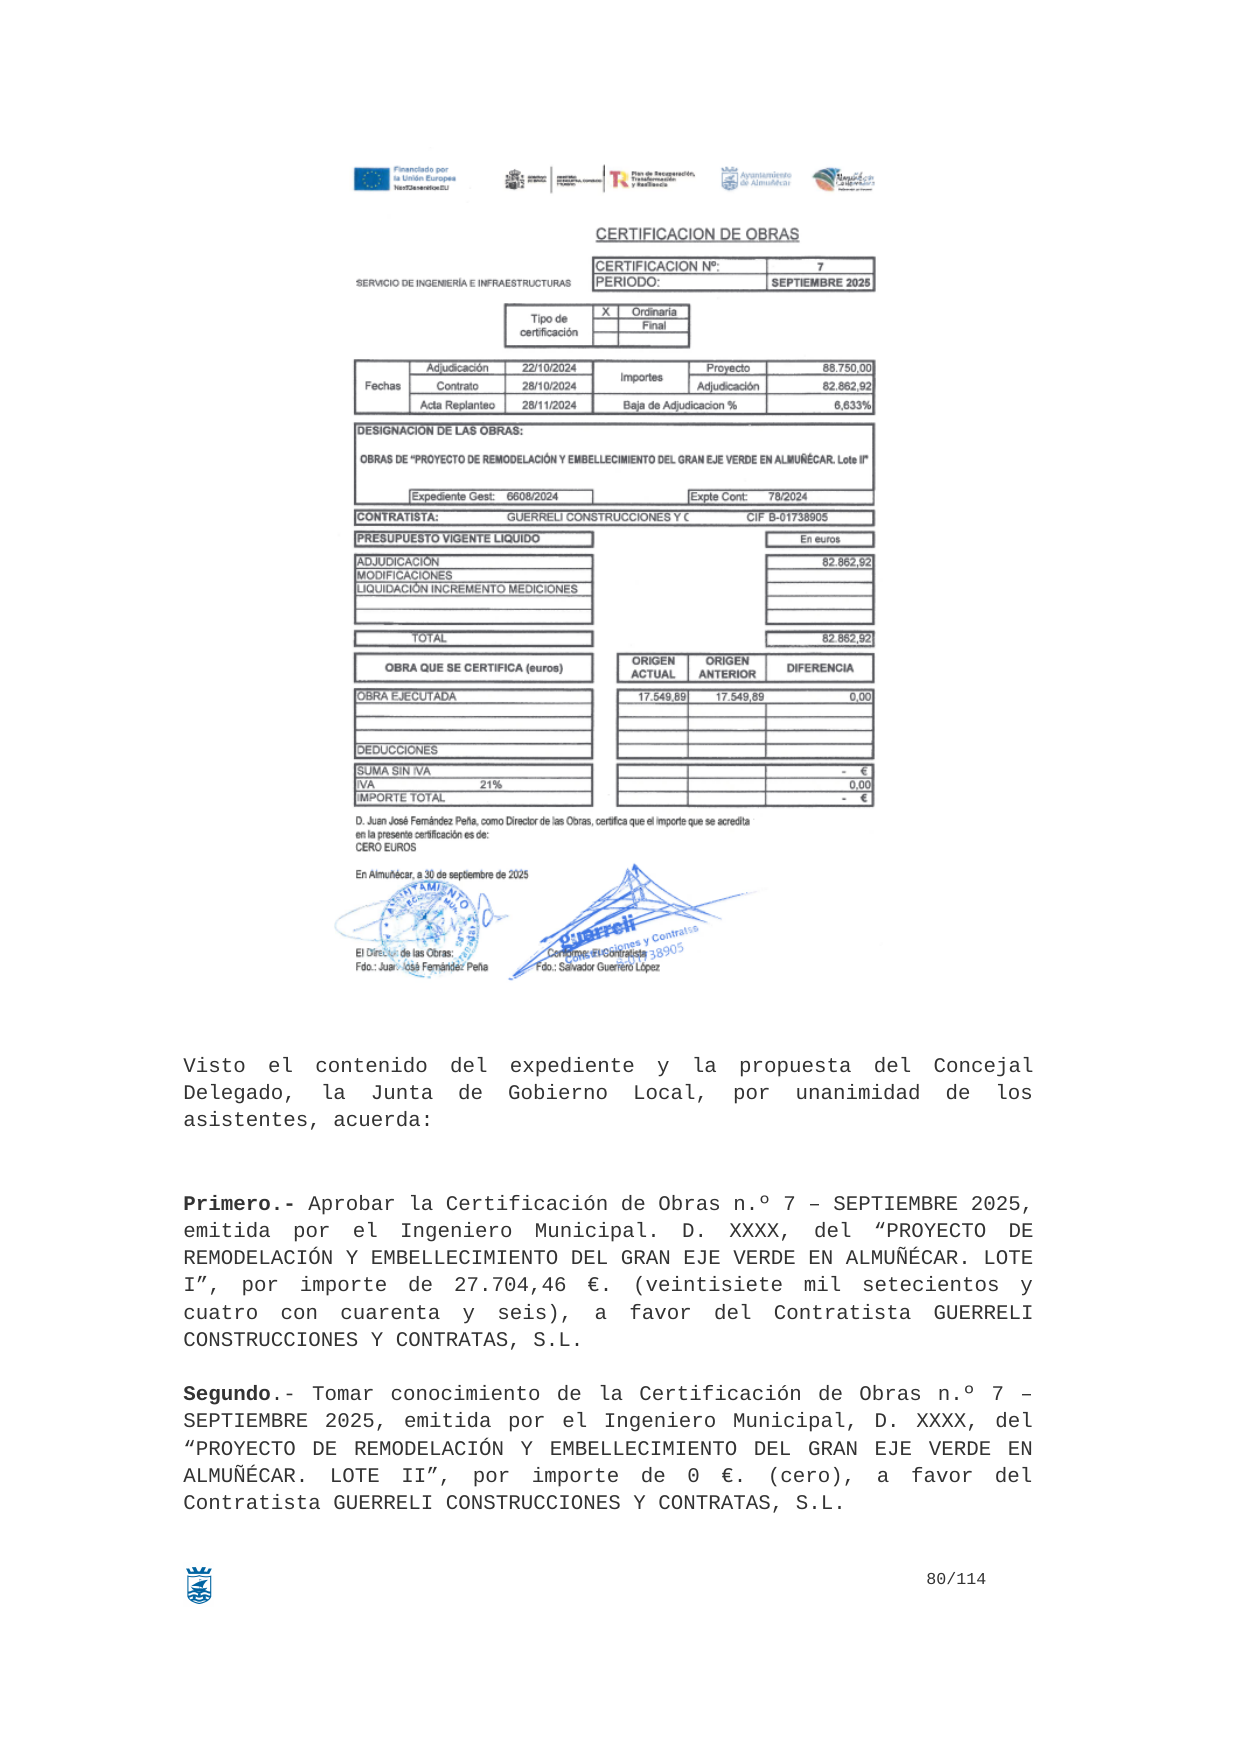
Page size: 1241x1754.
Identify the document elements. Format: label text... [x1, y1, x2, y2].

text Segundo.- Tomar conocimiento de la Certificación de Obras n.º 7 – SEPTIEMBRE 2025, emitida por el Ingeniero Municipal, D. XXXX, del “PROYECTO DE REMODELACIÓN Y EMBELLECIMIENTO DEL GRAN EJE VERDE EN ALMUÑÉCAR. LOTE II”, por importe de 0 €. (cero), a favor del Contratista GUERRELI CONSTRUCCIONES Y CONTRATAS, S.L. [183, 1383, 1033, 1516]
text Primero.- Aprobar la Certificación de Obras n.º 7 – SEPTIEMBRE 2025, emitida por el Ingeniero Municipal. D. XXXX, del “PROYECTO DE REMODELACIÓN Y EMBELLECIMIENTO DEL GRAN EJE VERDE EN ALMUÑÉCAR. LOTE I”, por importe de 27.704,46 €. (veintisiete mil setecientos y cuatro con cuarenta y seis), a favor del Contratista GUERRELI CONSTRUCCIONES Y CONTRATAS, S.L. [183, 1193, 1033, 1352]
picture [183, 1562, 214, 1607]
text Visto el contenido del expediente y la propuesta del Concejal Delegado, la Junta de Gobierno Local, por unanimidad de los asistentes, acuerda: [183, 1055, 1033, 1133]
picture [333, 147, 884, 996]
